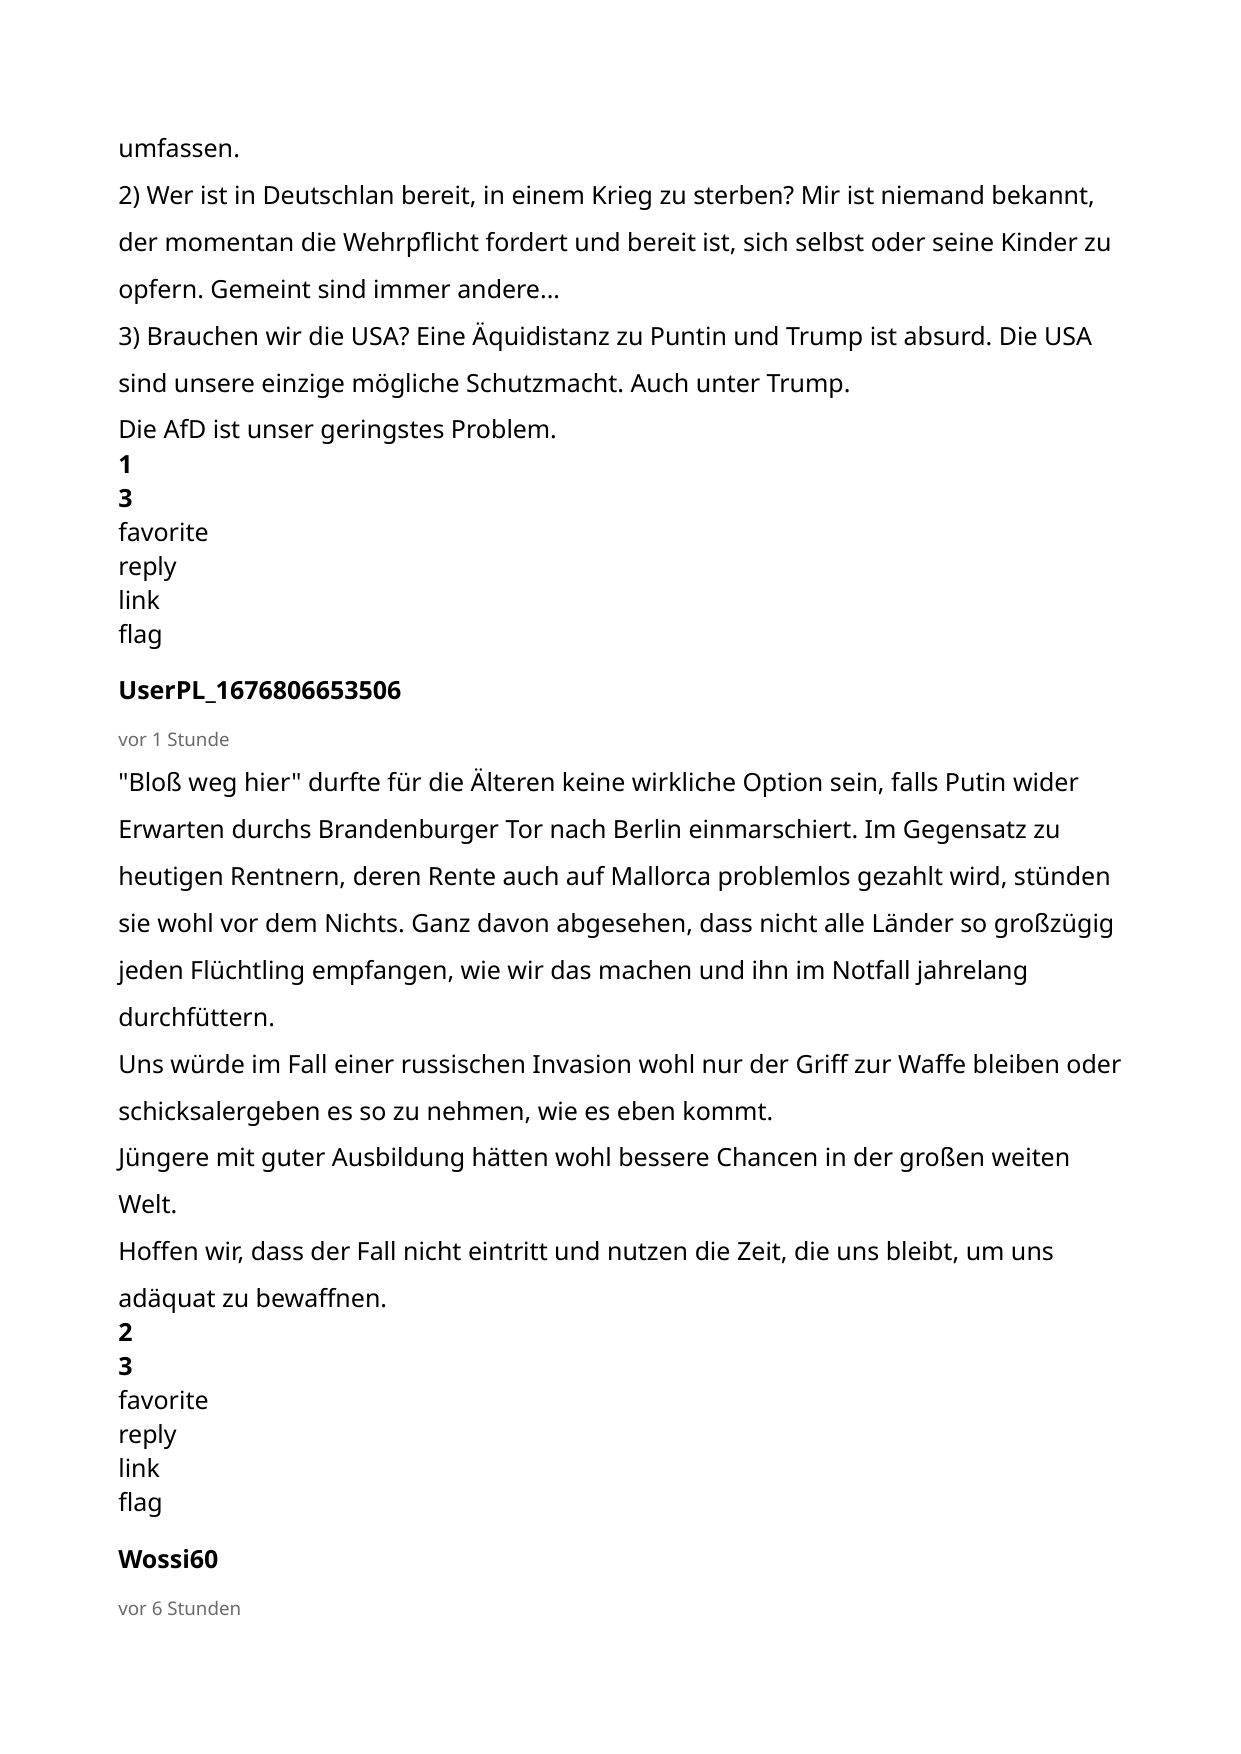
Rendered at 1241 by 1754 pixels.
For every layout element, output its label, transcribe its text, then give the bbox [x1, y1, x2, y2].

text vor 6 Stunden [118, 1591, 1122, 1621]
text 1 [118, 446, 1122, 480]
text 3 [118, 1349, 1122, 1383]
text umfassen. 2) Wer ist in Deutschlan bereit, in einem Krieg zu sterben? Mir ist niemand bekannt, der momentan die Wehrpflicht fordert und bereit ist, sich selbst oder seine Kinder zu opfern. Gemeint sind immer andere... 3) Brauchen wir die USA? Eine Äquidistanz zu Puntin und Trump ist absurd. Die USA sind unsere einzige mögliche Schutzmacht. Auch unter Trump. Die AfD ist unser geringstes Problem. [118, 118, 1122, 446]
text link [118, 1451, 1122, 1485]
text 3 [118, 480, 1122, 514]
text UserPL_1676806653506 [118, 666, 1114, 707]
text Wossi60 [118, 1535, 1114, 1575]
text flag [118, 617, 1122, 651]
text 2 [118, 1315, 1122, 1349]
text vor 1 Stunde [118, 722, 1122, 752]
text flag [118, 1485, 1122, 1519]
text reply [118, 548, 1122, 582]
text favorite [118, 1383, 1122, 1417]
text "Bloß weg hier" durfte für die Älteren keine wirkliche Option sein, falls Putin wider Erwarten durchs Brandenburger Tor nach Berlin einmarschiert. Im Gegensatz zu heutigen Rentnern, deren Rente auch auf Mallorca problemlos gezahlt wird, stünden sie wohl vor dem Nichts. Ganz davon abgesehen, dass nicht alle Länder so großzügig jeden Flüchtling empfangen, wie wir das machen und ihn im Notfall jahrelang durchfüttern. Uns würde im Fall einer russischen Invasion wohl nur der Griff zur Waffe bleiben oder schicksalergeben es so zu nehmen, wie es eben kommt. Jüngere mit guter Ausbildung hätten wohl bessere Chancen in der großen weiten Welt. Hoffen wir, dass der Fall nicht eintritt und nutzen die Zeit, die uns bleibt, um uns adäquat zu bewaffnen. [118, 752, 1122, 1315]
text favorite [118, 514, 1122, 548]
text link [118, 582, 1122, 617]
text reply [118, 1417, 1122, 1451]
